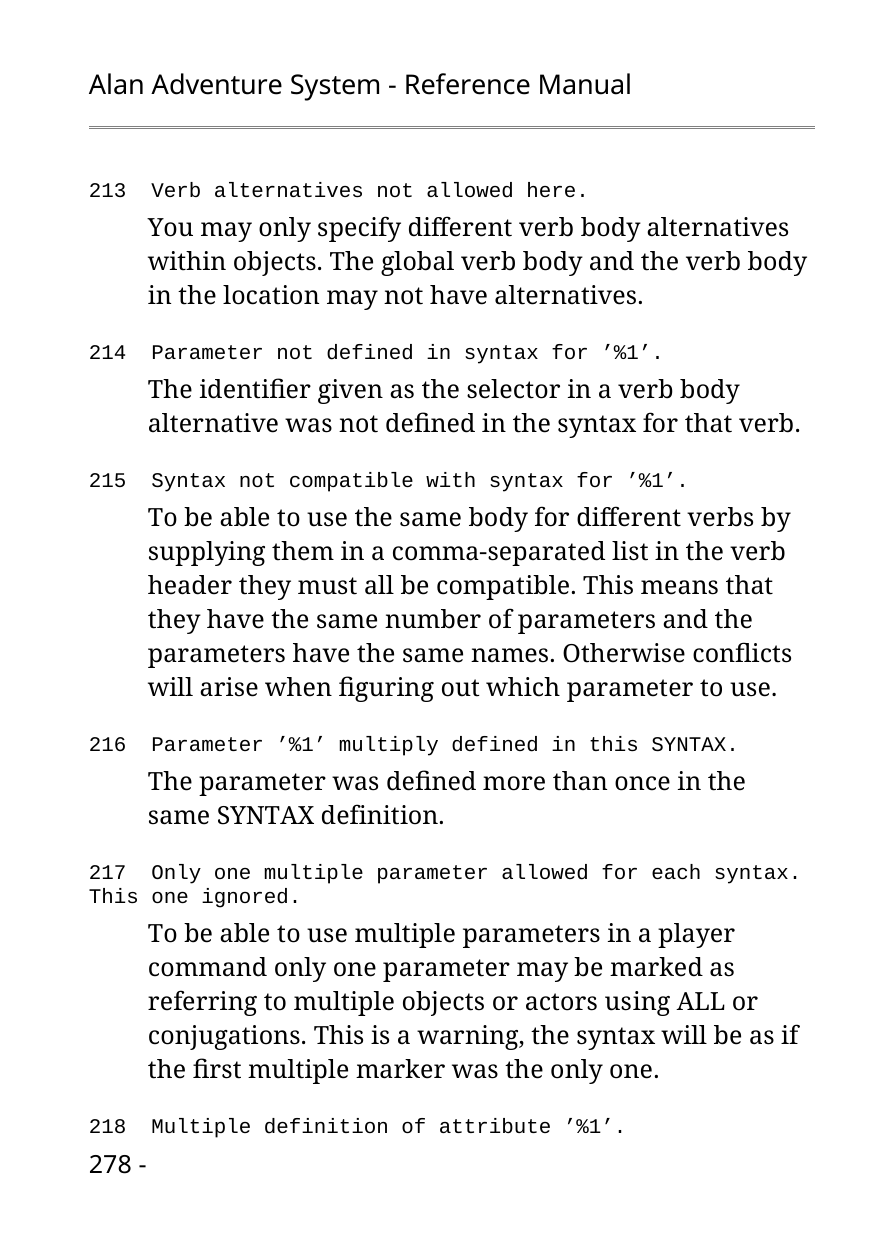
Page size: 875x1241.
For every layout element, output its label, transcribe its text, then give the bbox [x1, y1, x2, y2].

text The parameter was defined more than once in the same SYNTAX def­inition. [148, 764, 815, 832]
text 215 Syntax not compatible with syntax for ’%1’. [88, 470, 815, 494]
text The identifier given as the selector in a verb body alternative was not defined in the syntax for that verb. [148, 372, 815, 440]
text To be able to use the same body for different verbs by supplying them in a comma-separated list in the verb header they must all be compat­ible. This means that they have the same number of parameters and the parameters have the same names. Otherwise conflicts will arise when figuring out which parameter to use. [148, 500, 815, 704]
text You may only specify different verb body alternatives within objects. The global verb body and the verb body in the location may not have alternatives. [148, 210, 815, 312]
text 218 Multiple definition of attribute ’%1’. [88, 1116, 815, 1139]
text 217 Only one multiple parameter allowed for each syntax. This one ignored. [88, 862, 815, 910]
text 216 Parameter ’%1’ multiply defined in this SYNTAX. [88, 734, 815, 758]
text 214 Parameter not defined in syntax for ’%1’. [88, 342, 815, 366]
text To be able to use multiple parameters in a player command only one parameter may be marked as referring to multiple objects or actors us­ing ALL or conjugations. This is a warning, the syntax will be as if the first multiple marker was the only one. [148, 916, 815, 1086]
text 213 Verb alternatives not allowed here. [88, 180, 815, 204]
